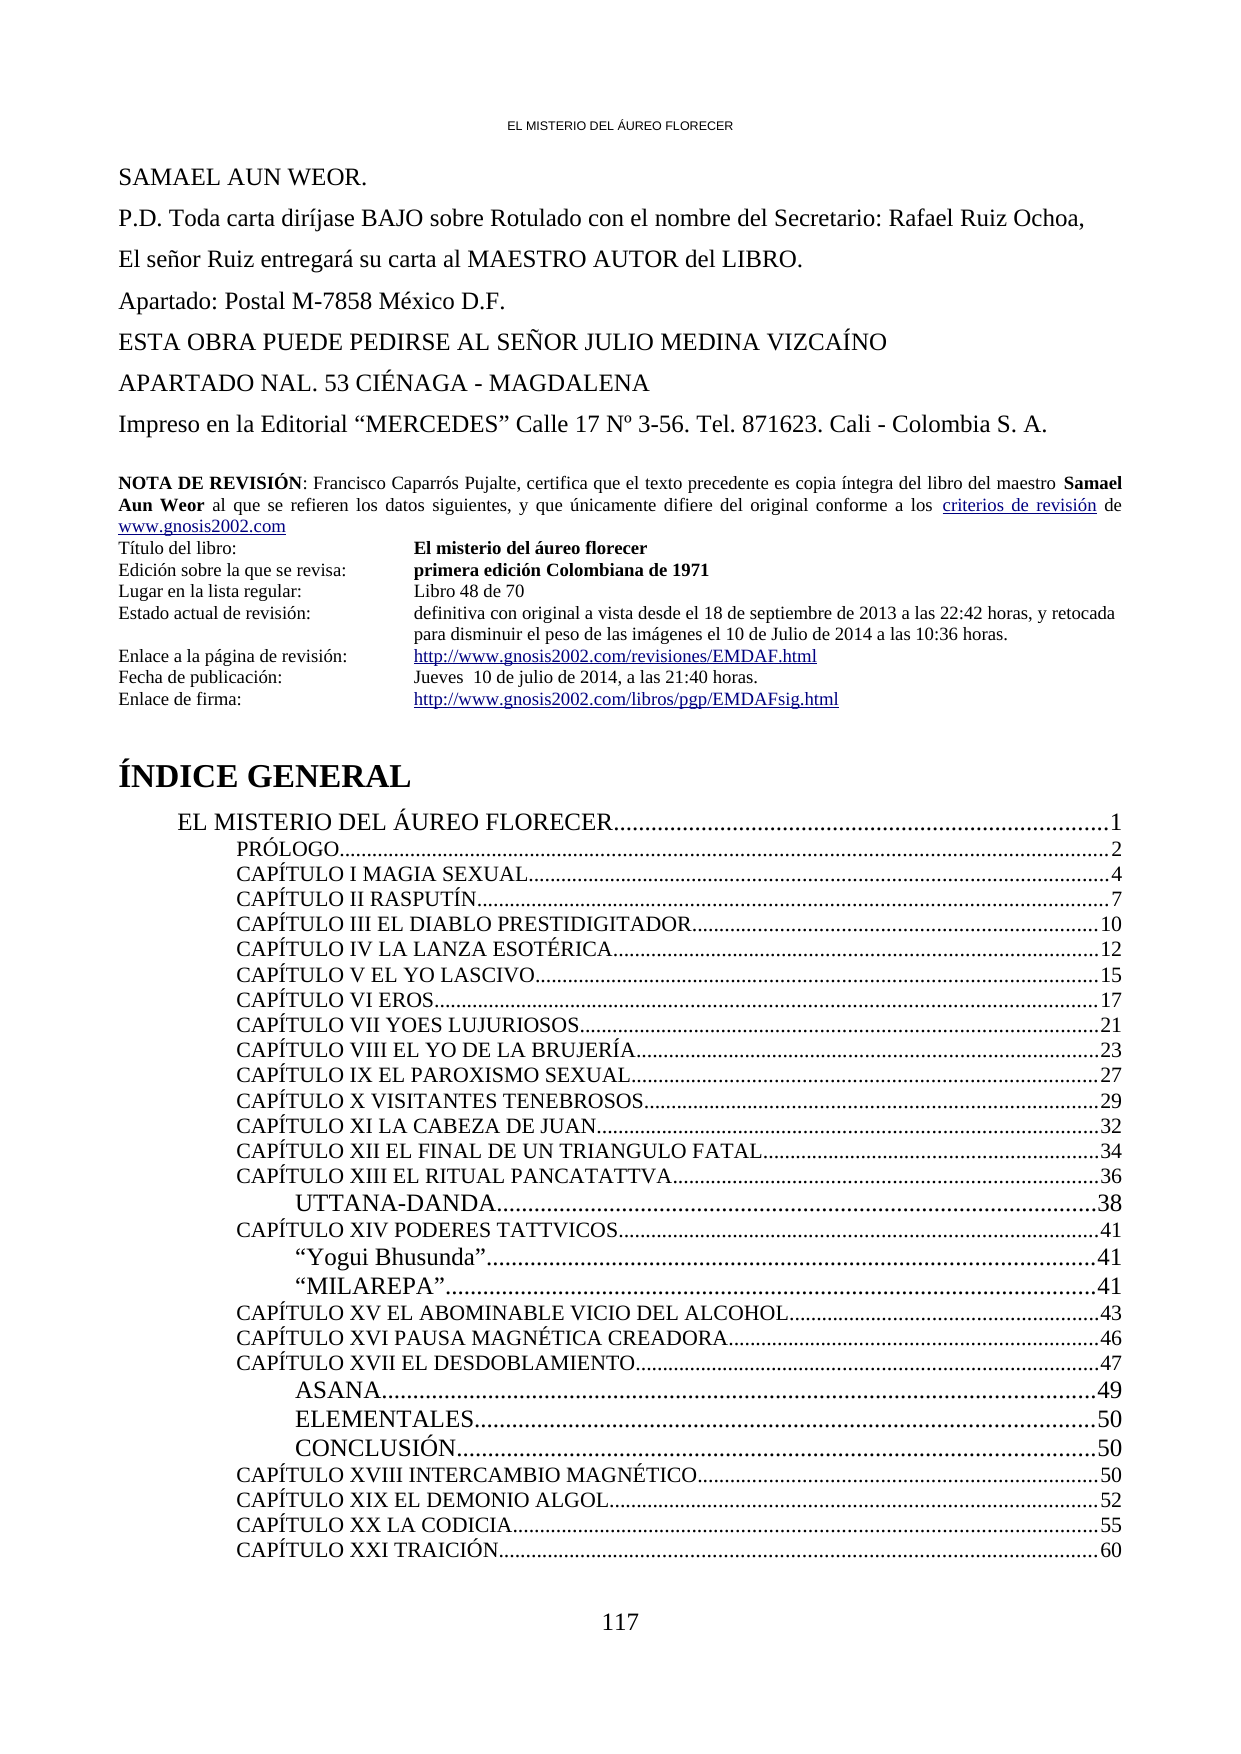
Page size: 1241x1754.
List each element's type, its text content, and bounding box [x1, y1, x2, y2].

text CAPÍTULO XV EL ABOMINABLE VICIO DEL ALCOHOL 43 [236, 1300, 1122, 1325]
text ELEMENTALES 50 [295, 1404, 1122, 1433]
text “Yogui Bhusunda” 41 [295, 1242, 1122, 1271]
text Fecha de publicación: Jueves 10 de julio de 2014, a las 21:40 horas. [118, 666, 1122, 688]
text CAPÍTULO IX EL PAROXISMO SEXUAL 27 [236, 1062, 1122, 1088]
text CAPÍTULO II RASPUTÍN 7 [236, 886, 1122, 911]
text CAPÍTULO XIII EL RITUAL PANCATATTVA 36 [236, 1163, 1122, 1188]
text “MILAREPA” 41 [295, 1271, 1122, 1300]
text CAPÍTULO XIV PODERES TATTVICOS 41 [236, 1217, 1122, 1242]
text EL MISTERIO DEL ÁUREO FLORECER 1 [177, 807, 1122, 836]
text Edición sobre la que se revisa: primera edición Colombiana de 1971 [118, 558, 1122, 580]
text P.D. Toda carta diríjase BAJO sobre Rotulado con el nombre del Secretario: Rafael Ruiz Ochoa, [118, 203, 1122, 232]
text CAPÍTULO XVIII INTERCAMBIO MAGNÉTICO 50 [236, 1462, 1122, 1487]
text CAPÍTULO XXI TRAICIÓN 60 [236, 1537, 1122, 1563]
text El señor Ruiz entregará su carta al MAESTRO AUTOR del LIBRO. [118, 244, 1122, 273]
text CAPÍTULO III EL DIABLO PRESTIDIGITADOR 10 [236, 911, 1122, 936]
text CONCLUSIÓN 50 [295, 1433, 1122, 1462]
text CAPÍTULO XVI PAUSA MAGNÉTICA CREADORA 46 [236, 1325, 1122, 1350]
text CAPÍTULO XIX EL DEMONIO ALGOL 52 [236, 1487, 1122, 1512]
text CAPÍTULO VIII EL YO DE LA BRUJERÍA 23 [236, 1037, 1122, 1062]
text Título del libro: El misterio del áureo florecer [118, 537, 1122, 558]
text CAPÍTULO XI LA CABEZA DE JUAN 32 [236, 1113, 1122, 1138]
text CAPÍTULO V EL YO LASCIVO 15 [236, 962, 1122, 987]
text CAPÍTULO VII YOES LUJURIOSOS 21 [236, 1012, 1122, 1037]
text Estado actual de revisión: definitiva con original a vista desde el 18 de septiembre de 2013 a las 22:42 horas, y retocada para disminuir el peso de las imágenes el 10 de Julio de 2014 a las 10:36 horas. [118, 602, 1122, 645]
text APARTADO NAL. 53 CIÉNAGA - MAGDALENA [118, 368, 1122, 397]
text Enlace a la página de revisión: http://www.gnosis2002.com/revisiones/EMDAF.html [118, 645, 1122, 666]
subtitle ÍNDICE GENERAL [118, 756, 1122, 794]
text Impreso en la Editorial “MERCEDES” Calle 17 Nº 3-56. Tel. 871623. Cali - Colombia S. A. [118, 409, 1122, 438]
text NOTA DE REVISIÓN: Francisco Caparrós Pujalte, certifica que el texto precedente es copia íntegra del libro del maestro Samael Aun Weor al que se refieren los datos siguientes, y que únicamente difiere del original conforme a los criterios de revisión de www.gnosis2002.com [118, 472, 1122, 537]
text SAMAEL AUN WEOR. [118, 162, 1122, 191]
text ASANA 49 [295, 1376, 1122, 1404]
text Enlace de firma: http://www.gnosis2002.com/libros/pgp/EMDAFsig.html [118, 688, 1122, 709]
text CAPÍTULO I MAGIA SEXUAL 4 [236, 861, 1122, 886]
text Apartado: Postal M-7858 México D.F. [118, 286, 1122, 314]
text CAPÍTULO XII EL FINAL DE UN TRIANGULO FATAL 34 [236, 1138, 1122, 1163]
text CAPÍTULO X VISITANTES TENEBROSOS 29 [236, 1088, 1122, 1113]
text Lugar en la lista regular: Libro 48 de 70 [118, 580, 1122, 602]
text UTTANA-DANDA 38 [295, 1188, 1122, 1217]
text CAPÍTULO XVII EL DESDOBLAMIENTO 47 [236, 1350, 1122, 1376]
text CAPÍTULO VI EROS 17 [236, 987, 1122, 1012]
text PRÓLOGO 2 [236, 836, 1122, 861]
text CAPÍTULO XX LA CODICIA 55 [236, 1512, 1122, 1537]
text CAPÍTULO IV LA LANZA ESOTÉRICA 12 [236, 936, 1122, 962]
text ESTA OBRA PUEDE PEDIRSE AL SEÑOR JULIO MEDINA VIZCAÍNO [118, 327, 1122, 356]
